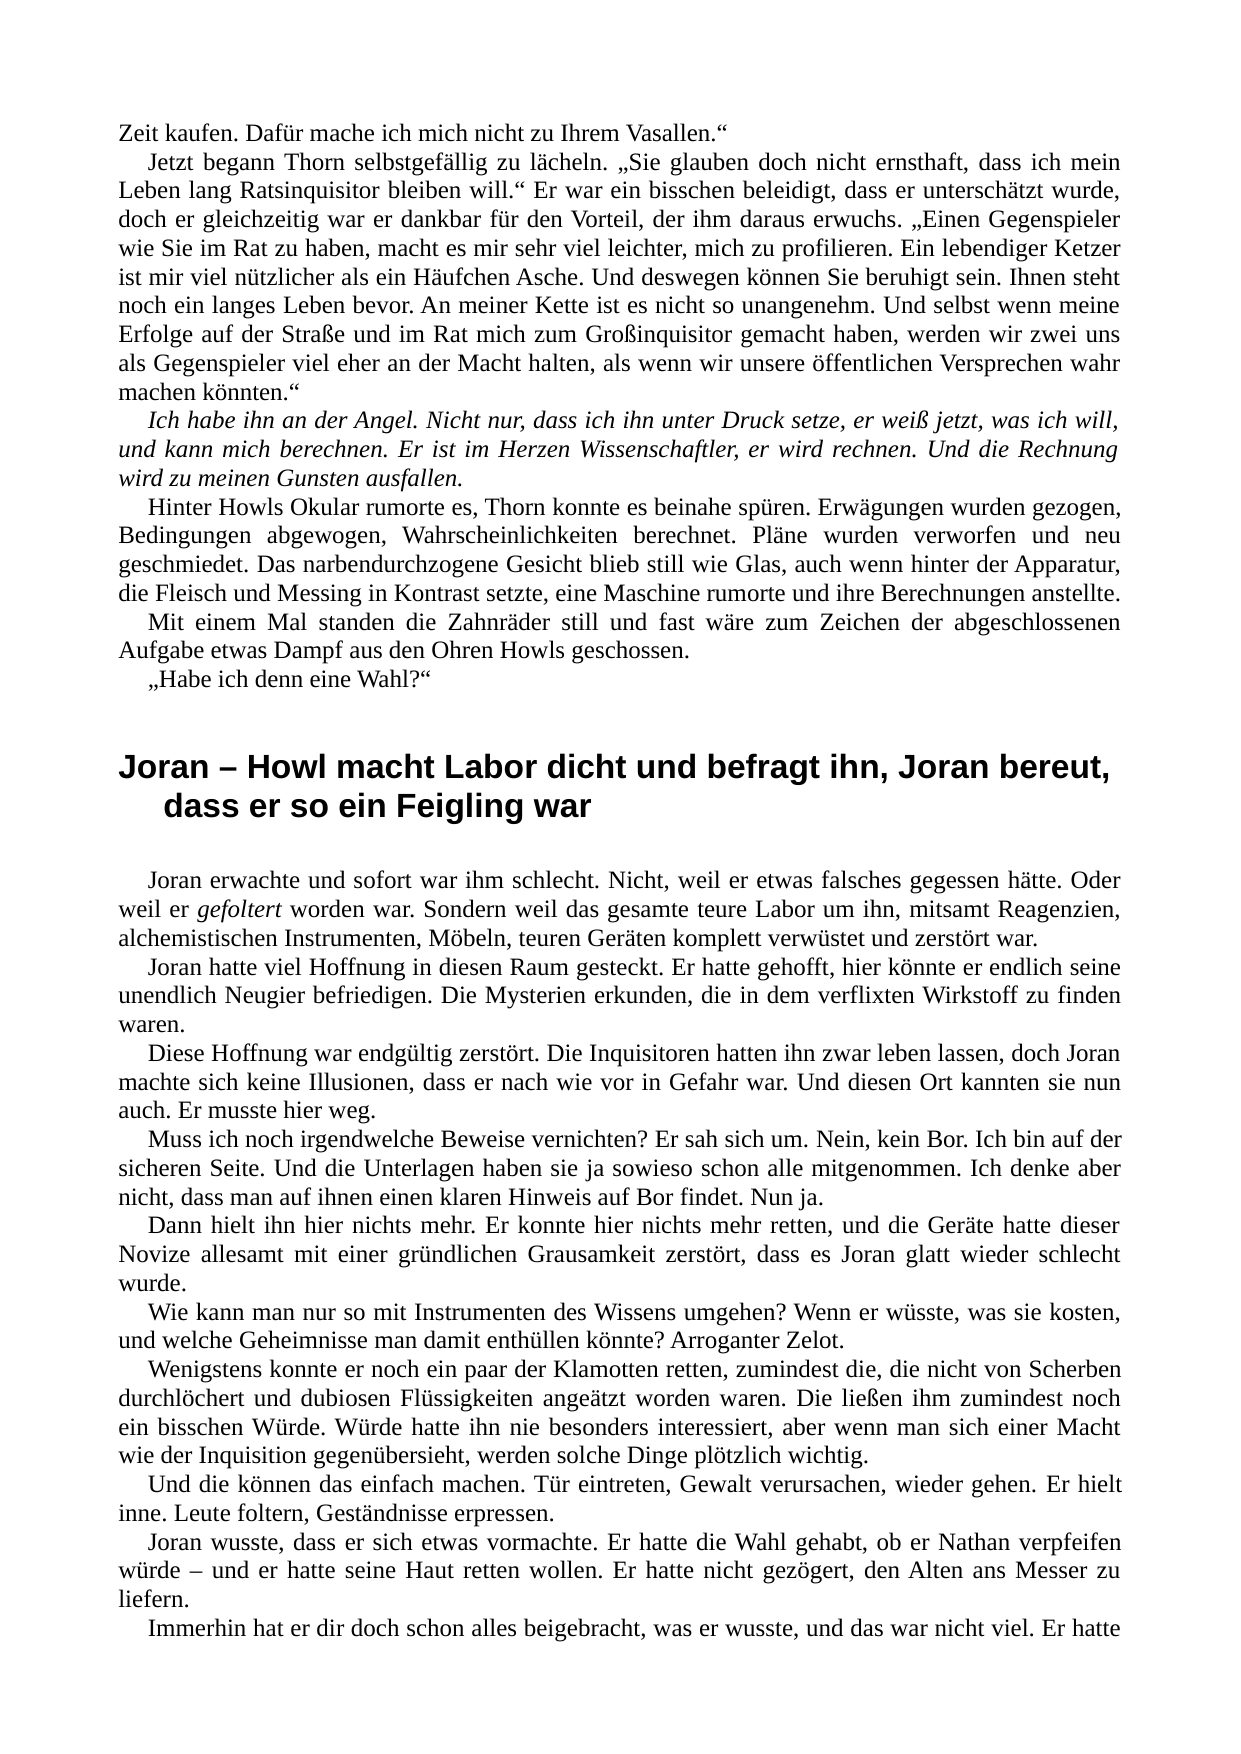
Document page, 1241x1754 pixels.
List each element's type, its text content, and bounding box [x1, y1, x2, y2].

text Dann hielt ihn hier nichts mehr. Er konnte hier nichts mehr retten, und die Geräte hatte dieser Novize allesamt mit einer gründlichen Grausamkeit zerstört, dass es Joran glatt wieder schlecht wurde. [118, 1210, 1122, 1297]
text Ich habe ihn an der Angel. Nicht nur, dass ich ihn unter Druck setze, er weiß jetzt, was ich will, und kann mich berechnen. Er ist im Herzen Wissenschaftler, er wird rechnen. Und die Rechnung wird zu meinen Gunsten ausfallen. [118, 406, 1122, 492]
text Jetzt begann Thorn selbstgefällig zu lächeln. „Sie glauben doch nicht ernsthaft, dass ich mein Leben lang Ratsinquisitor bleiben will.“ Er war ein bisschen beleidigt, dass er unterschätzt wurde, doch er gleichzeitig war er dankbar für den Vorteil, der ihm daraus erwuchs. „Einen Gegenspieler wie Sie im Rat zu haben, macht es mir sehr viel leichter, mich zu profilieren. Ein lebendiger Ketzer ist mir viel nützlicher als ein Häufchen Asche. Und deswegen können Sie beruhigt sein. Ihnen steht noch ein langes Leben bevor. An meiner Kette ist es nicht so unangenehm. Und selbst wenn meine Erfolge auf der Straße und im Rat mich zum Großinquisitor gemacht haben, werden wir zwei uns als Gegenspieler viel eher an der Macht halten, als wenn wir unsere öffentlichen Versprechen wahr machen könnten.“ [118, 147, 1122, 406]
text Mit einem Mal standen die Zahnräder still und fast wäre zum Zeichen der abgeschlossenen Aufgabe etwas Dampf aus den Ohren Howls geschossen. [118, 607, 1122, 664]
subtitle Joran – Howl macht Labor dicht und befragt ihn, Joran bereut, dass er so ein Feigling war [118, 747, 1122, 824]
text Immerhin hat er dir doch schon alles beigebracht, was er wusste, und das war nicht viel. Er hatte [118, 1613, 1122, 1642]
text Muss ich noch irgendwelche Beweise vernichten? Er sah sich um. Nein, kein Bor. Ich bin auf der sicheren Seite. Und die Unterlagen haben sie ja sowieso schon alle mitgenommen. Ich denke aber nicht, dass man auf ihnen einen klaren Hinweis auf Bor findet. Nun ja. [118, 1124, 1122, 1210]
text Joran wusste, dass er sich etwas vormachte. Er hatte die Wahl gehabt, ob er Nathan verpfeifen würde – und er hatte seine Haut retten wollen. Er hatte nicht gezögert, den Alten ans Messer zu liefern. [118, 1527, 1122, 1613]
text „Habe ich denn eine Wahl?“ [118, 664, 1122, 693]
text Zeit kaufen. Dafür mache ich mich nicht zu Ihrem Vasallen.“ [118, 118, 1122, 147]
text Und die können das einfach machen. Tür eintreten, Gewalt verursachen, wieder gehen. Er hielt inne. Leute foltern, Geständnisse erpressen. [118, 1469, 1122, 1527]
text Joran erwachte und sofort war ihm schlecht. Nicht, weil er etwas falsches gegessen hätte. Oder weil er gefoltert worden war. Sondern weil das gesamte teure Labor um ihn, mitsamt Reagenzien, alchemistischen Instrumenten, Möbeln, teuren Geräten komplett verwüstet und zerstört war. [118, 865, 1122, 952]
text Wie kann man nur so mit Instrumenten des Wissens umgehen? Wenn er wüsste, was sie kosten, und welche Geheimnisse man damit enthüllen könnte? Arroganter Zelot. [118, 1297, 1122, 1354]
text Hinter Howls Okular rumorte es, Thorn konnte es beinahe spüren. Erwägungen wurden gezogen, Bedingungen abgewogen, Wahrscheinlichkeiten berechnet. Pläne wurden verworfen und neu geschmiedet. Das narbendurchzogene Gesicht blieb still wie Glas, auch wenn hinter der Apparatur, die Fleisch und Messing in Kontrast setzte, eine Maschine rumorte und ihre Berechnungen anstellte. [118, 492, 1122, 607]
text Wenigstens konnte er noch ein paar der Klamotten retten, zumindest die, die nicht von Scherben durchlöchert und dubiosen Flüssigkeiten angeätzt worden waren. Die ließen ihm zumindest noch ein bisschen Würde. Würde hatte ihn nie besonders interessiert, aber wenn man sich einer Macht wie der Inquisition gegenübersieht, werden solche Dinge plötzlich wichtig. [118, 1354, 1122, 1469]
text Diese Hoffnung war endgültig zerstört. Die Inquisitoren hatten ihn zwar leben lassen, doch Joran machte sich keine Illusionen, dass er nach wie vor in Gefahr war. Und diesen Ort kannten sie nun auch. Er musste hier weg. [118, 1038, 1122, 1124]
text Joran hatte viel Hoffnung in diesen Raum gesteckt. Er hatte gehofft, hier könnte er endlich seine unendlich Neugier befriedigen. Die Mysterien erkunden, die in dem verflixten Wirkstoff zu finden waren. [118, 952, 1122, 1038]
